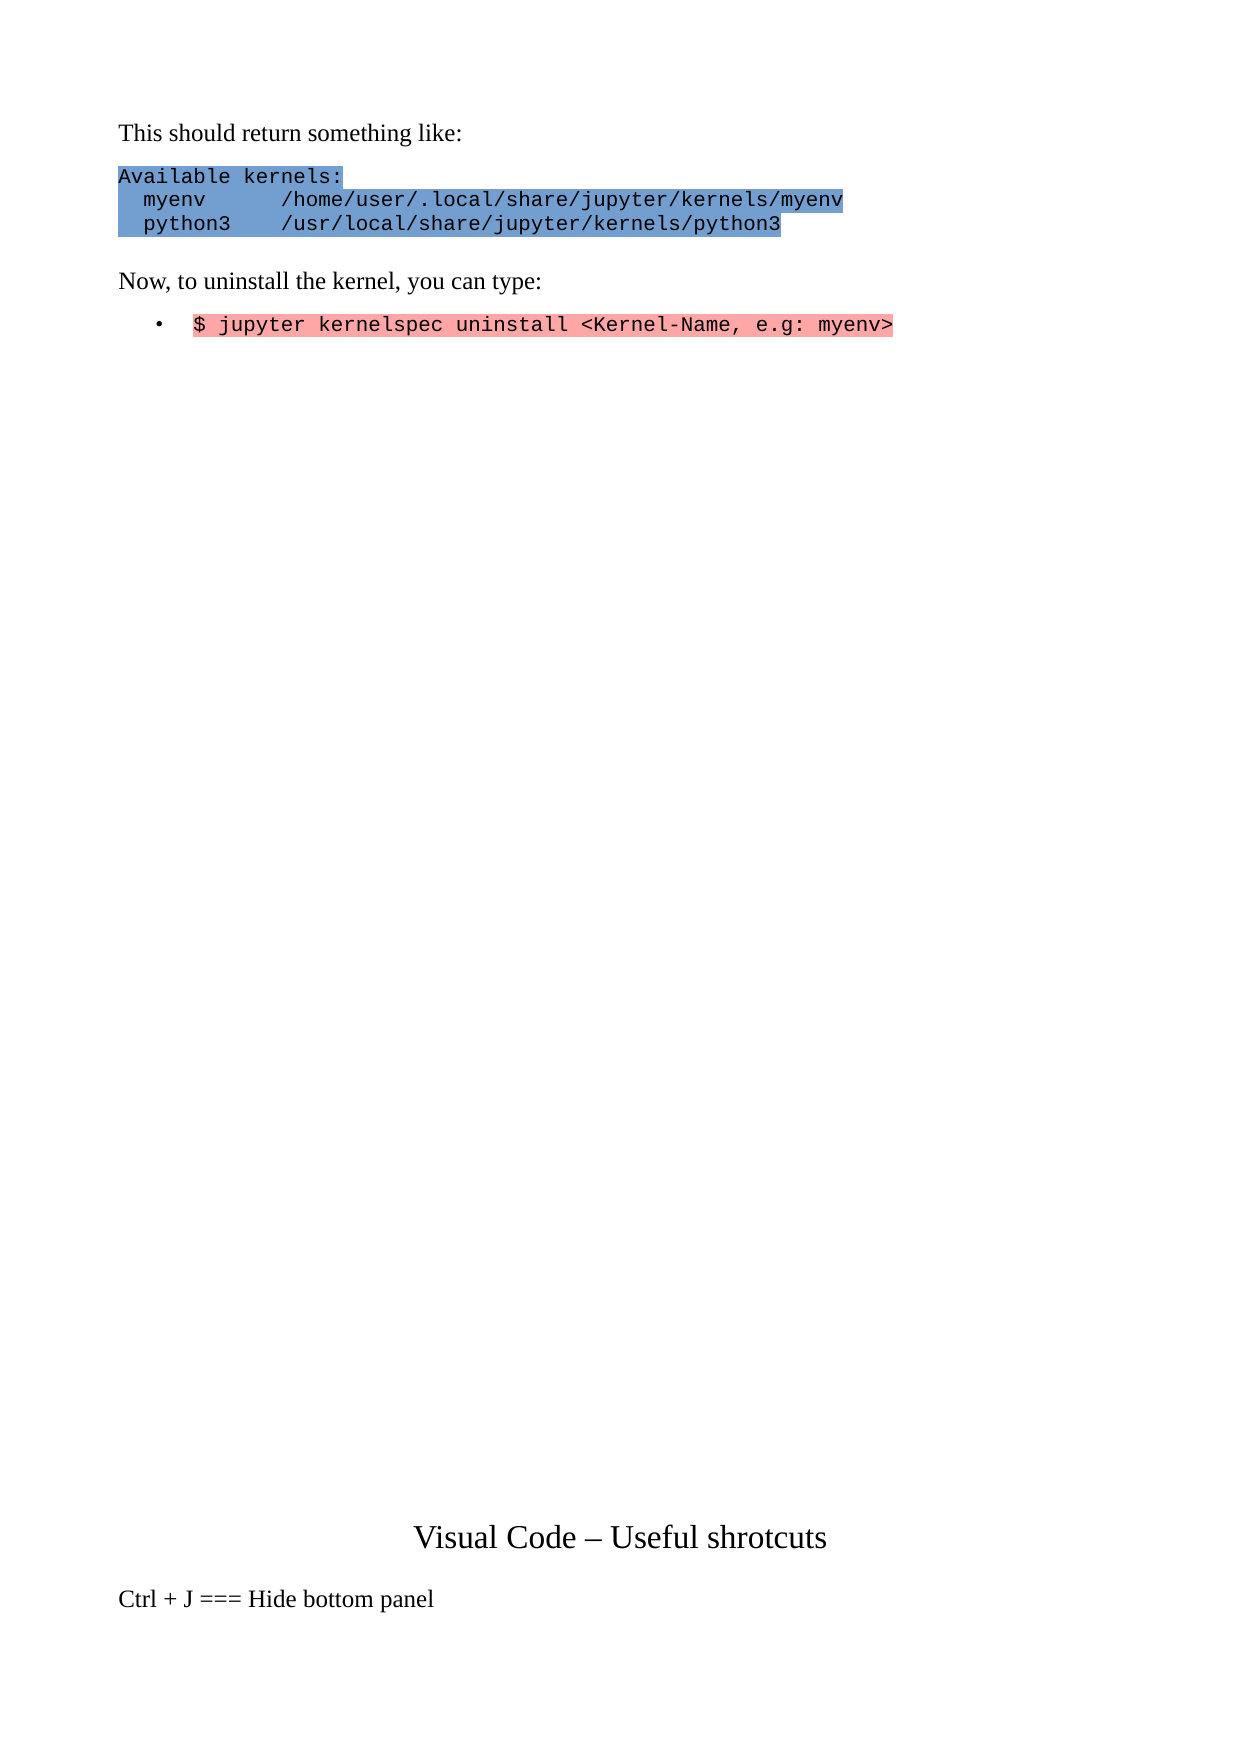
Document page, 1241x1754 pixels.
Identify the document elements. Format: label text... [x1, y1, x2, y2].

text Now, to uninstall the kernel, you can type: [118, 266, 1122, 295]
text python3 /usr/local/share/jupyter/kernels/python3 [118, 213, 1122, 237]
text Available kernels: [118, 166, 1122, 189]
text Visual Code – Useful shrotcuts [118, 1517, 1122, 1555]
text myenv /home/user/.local/share/jupyter/kernels/myenv [118, 189, 1122, 213]
list $ jupyter kernelspec uninstall <Kernel-Name, e.g: myenv> [156, 314, 1122, 337]
text This should return something like: [118, 118, 1122, 147]
text Ctrl + J === Hide bottom panel [118, 1584, 1122, 1613]
